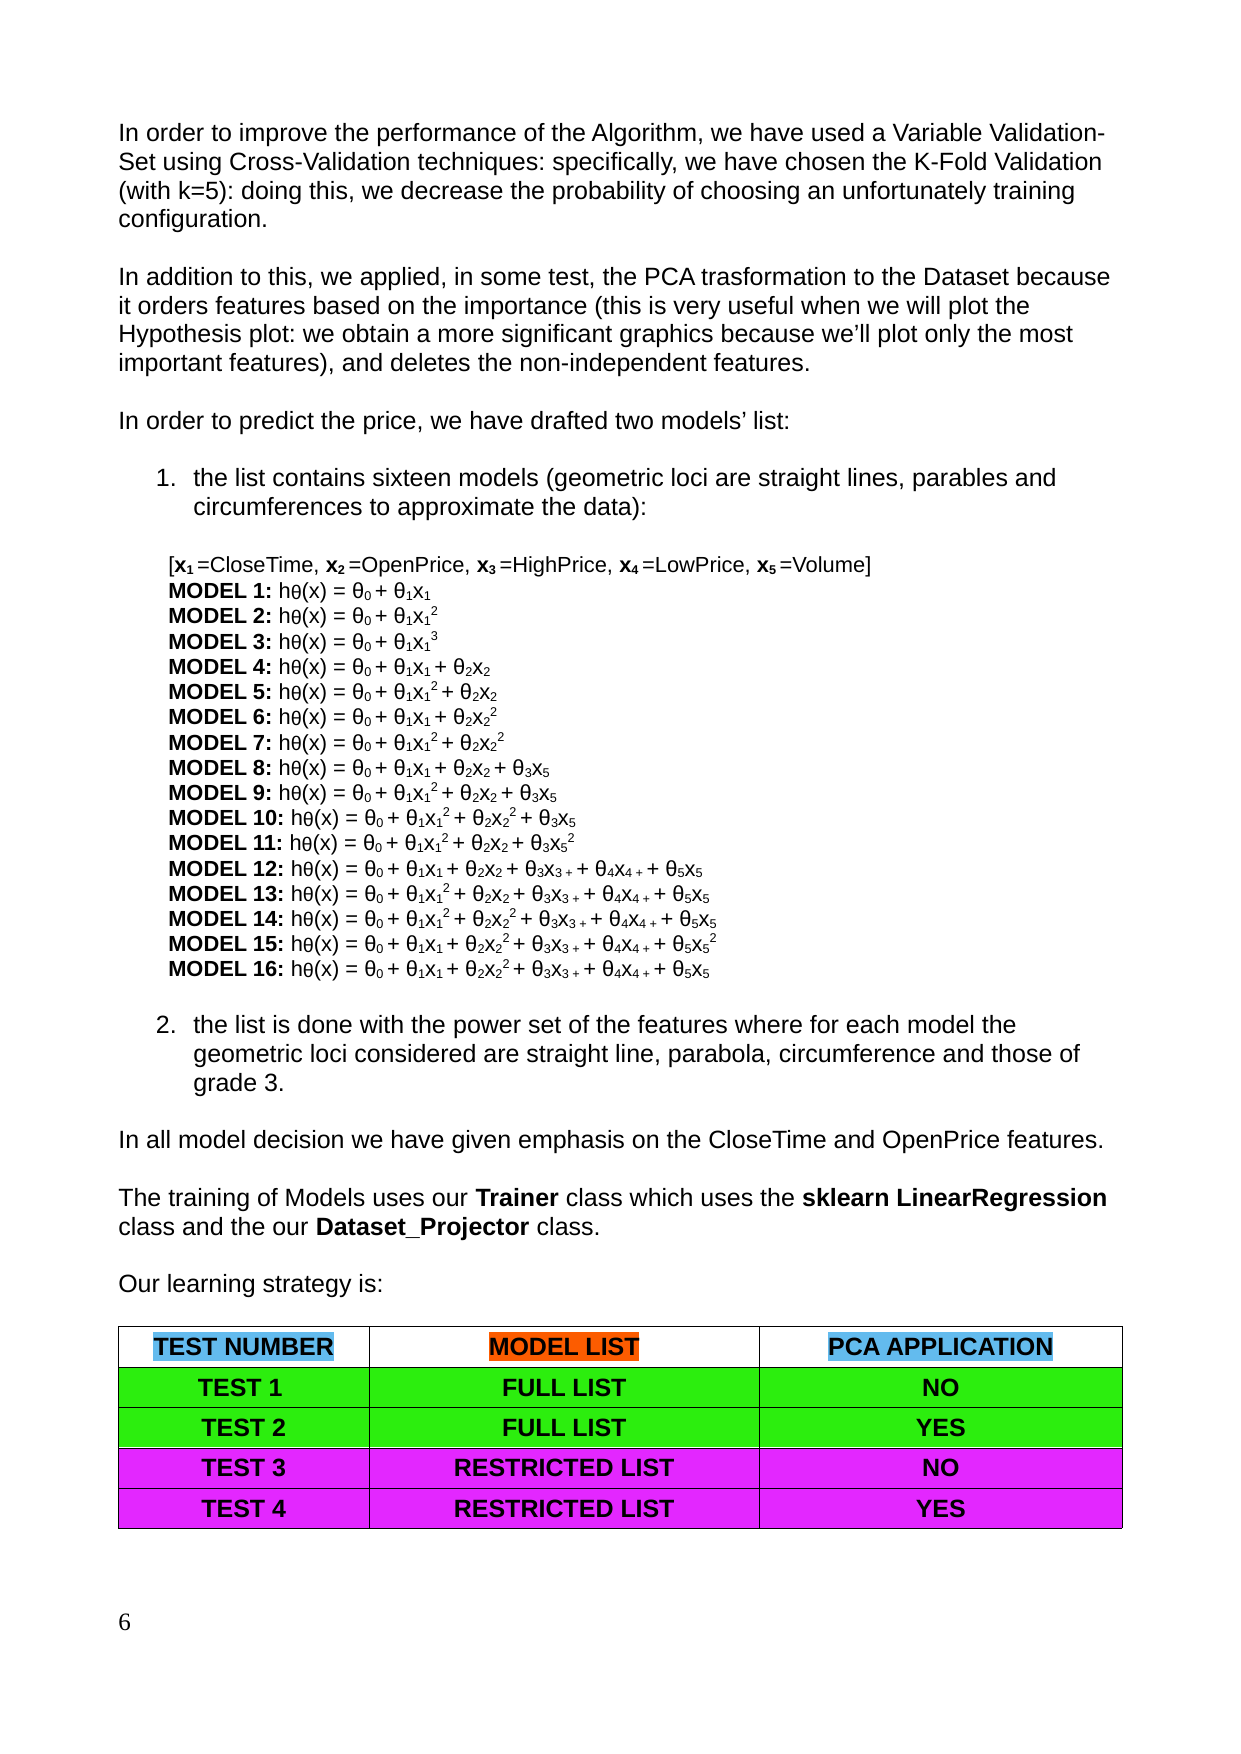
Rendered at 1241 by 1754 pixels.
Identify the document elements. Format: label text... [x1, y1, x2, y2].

text [x1 =CloseTime, x2 =OpenPrice, x3 =HighPrice, x4 =LowPrice, x5 =Volume] [118, 549, 1122, 578]
text In order to improve the performance of the Algorithm, we have used a Variable Validation-Set using Cross-Validation techniques: specifically, we have chosen the K-Fold Validation (with k=5): doing this, we decrease the probability of choosing an unfortunately training configuration. [118, 118, 1122, 233]
list the list contains sixteen models (geometric loci are straight lines, parables and circumferences to approximate the data): [156, 463, 1122, 521]
table_cell YES [760, 1489, 1122, 1528]
table_cell NO [760, 1368, 1122, 1407]
table_cell YES [760, 1408, 1122, 1447]
table_cell FULL LIST [370, 1408, 759, 1447]
text MODEL 16: hθ(x) = θ0 + θ1x1 + θ2x22 + θ3x3 + + θ4x4 + + θ5x5 [118, 956, 1122, 981]
table_header MODEL LIST [370, 1327, 759, 1367]
text In addition to this, we applied, in some test, the PCA trasformation to the Dataset because it orders features based on the importance (this is very useful when we will plot the Hypothesis plot: we obtain a more significant graphics because we’ll plot only the most important features), and deletes the non-independent features. [118, 262, 1122, 377]
table_cell NO [760, 1449, 1122, 1488]
text MODEL 7: hθ(x) = θ0 + θ1x12 + θ2x22 [118, 729, 1122, 754]
table_cell FULL LIST [370, 1368, 759, 1407]
text MODEL 4: hθ(x) = θ0 + θ1x1 + θ2x2 [118, 654, 1122, 679]
text MODEL 8: hθ(x) = θ0 + θ1x1 + θ2x2 + θ3x5 [118, 754, 1122, 780]
text MODEL 5: hθ(x) = θ0 + θ1x12 + θ2x2 [118, 679, 1122, 704]
text MODEL 9: hθ(x) = θ0 + θ1x12 + θ2x2 + θ3x5 [118, 780, 1122, 805]
text Our learning strategy is: [118, 1269, 1122, 1298]
text MODEL 13: hθ(x) = θ0 + θ1x12 + θ2x2 + θ3x3 + + θ4x4 + + θ5x5 [118, 881, 1122, 906]
text MODEL 6: hθ(x) = θ0 + θ1x1 + θ2x22 [118, 704, 1122, 729]
text MODEL 2: hθ(x) = θ0 + θ1x12 [118, 603, 1122, 628]
table_header PCA APPLICATION [760, 1327, 1122, 1367]
text In order to predict the price, we have drafted two models’ list: [118, 406, 1122, 434]
text MODEL 15: hθ(x) = θ0 + θ1x1 + θ2x22 + θ3x3 + + θ4x4 + + θ5x52 [118, 931, 1122, 956]
table_cell TEST 3 [119, 1449, 369, 1488]
text The training of Models uses our Trainer class which uses the sklearn LinearRegression class and the our Dataset_Projector class. [118, 1183, 1122, 1240]
text In all model decision we have given emphasis on the CloseTime and OpenPrice features. [118, 1125, 1122, 1154]
text MODEL 12: hθ(x) = θ0 + θ1x1 + θ2x2 + θ3x3 + + θ4x4 + + θ5x5 [118, 855, 1122, 881]
text MODEL 14: hθ(x) = θ0 + θ1x12 + θ2x22 + θ3x3 + + θ4x4 + + θ5x5 [118, 906, 1122, 931]
text MODEL 3: hθ(x) = θ0 + θ1x13 [118, 628, 1122, 654]
table_cell TEST 4 [119, 1489, 369, 1528]
list the list is done with the power set of the features where for each model the geometric loci considered are straight line, parabola, circumference and those of grade 3. [156, 1010, 1122, 1096]
table_cell TEST 2 [119, 1408, 369, 1447]
text MODEL 11: hθ(x) = θ0 + θ1x12 + θ2x2 + θ3x52 [118, 830, 1122, 855]
table_header TEST NUMBER [119, 1327, 369, 1367]
table_cell TEST 1 [119, 1368, 369, 1407]
text MODEL 10: hθ(x) = θ0 + θ1x12 + θ2x22 + θ3x5 [118, 805, 1122, 830]
text MODEL 1: hθ(x) = θ0 + θ1x1 [118, 578, 1122, 603]
table_cell RESTRICTED LIST [370, 1489, 759, 1528]
table_cell RESTRICTED LIST [370, 1449, 759, 1488]
